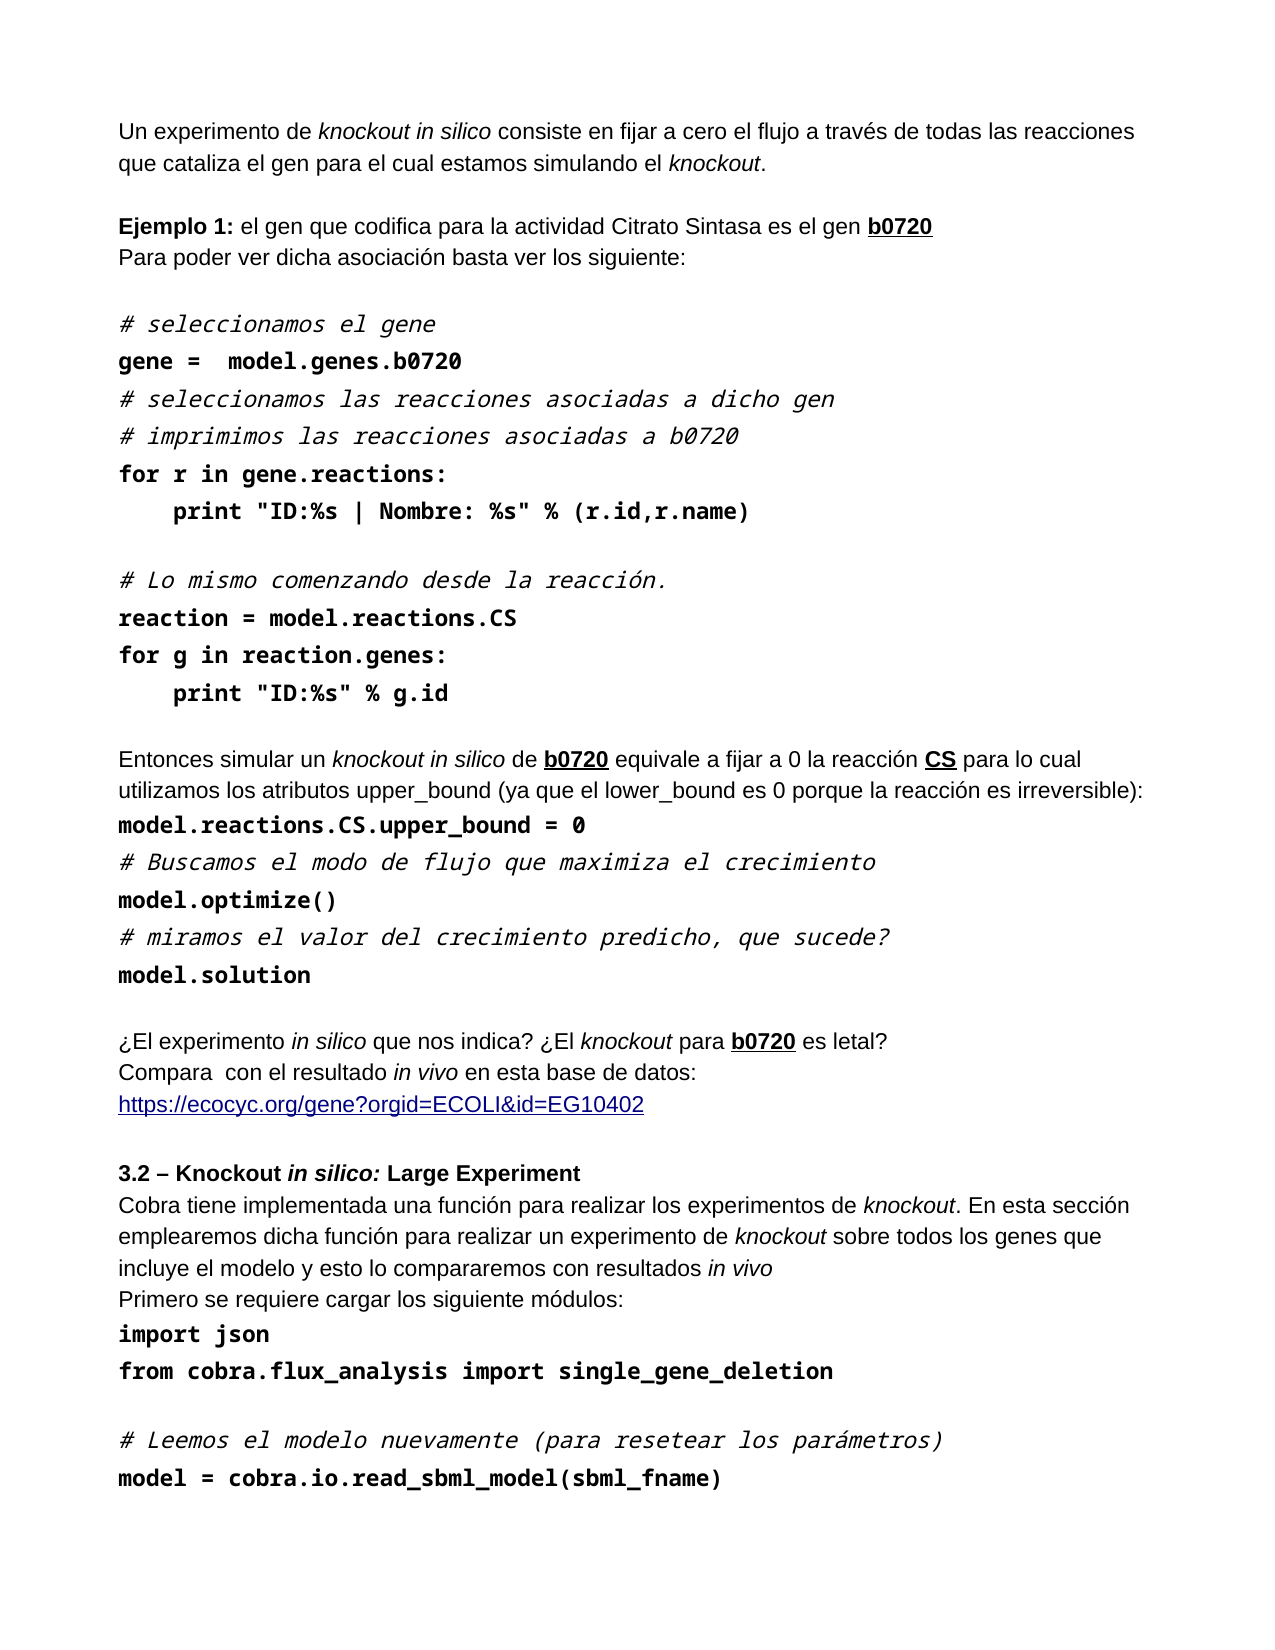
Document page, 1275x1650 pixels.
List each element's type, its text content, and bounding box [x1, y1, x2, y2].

text Un experimento de knockout in silico consiste en fijar a cero el flujo a través de todas las reacciones que cataliza el gen para el cual estamos simulando el knockout. [118, 118, 1157, 176]
text Para poder ver dicha asociación basta ver los siguiente: [118, 244, 1157, 271]
text from cobra.flux_analysis import single_gene_deletion [118, 1355, 1157, 1387]
text # imprimimos las reacciones asociadas a b0720 [118, 420, 1157, 451]
text # miramos el valor del crecimiento predicho, que sucede? [118, 921, 1157, 952]
text import json [118, 1318, 1157, 1349]
text Entonces simular un knockout in silico de b0720 equivale a fijar a 0 la reacción CS para lo cual utilizamos los atributos upper_bound (ya que el lower_bound es 0 porque la reacción es irreversible): [118, 746, 1157, 803]
text # seleccionamos las reacciones asociadas a dicho gen [118, 382, 1157, 414]
text # Lo mismo comenzando desde la reacción. [118, 564, 1157, 595]
text Primero se requiere cargar los siguiente módulos: [118, 1286, 1157, 1313]
text # seleccionamos el gene [118, 307, 1157, 339]
text https://ecocyc.org/gene?orgid=ECOLI&id=EG10402 [118, 1091, 1157, 1117]
text ¿El experimento in silico que nos indica? ¿El knockout para b0720 es letal? [118, 1028, 1157, 1054]
text print "ID:%s | Nombre: %s" % (r.id,r.name) [118, 495, 1157, 526]
text model.reactions.CS.upper_bound = 0 [118, 809, 1157, 840]
text model.solution [118, 959, 1157, 990]
text Ejemplo 1: el gen que codifica para la actividad Citrato Sintasa es el gen b0720 [118, 213, 1157, 239]
text Cobra tiene implementada una función para realizar los experimentos de knockout. En esta sección emplearemos dicha función para realizar un experimento de knockout sobre todos los genes que incluye el modelo y esto lo compararemos con resultados in vivo [118, 1192, 1157, 1281]
text # Buscamos el modo de flujo que maximiza el crecimiento [118, 846, 1157, 877]
text model = cobra.io.read_sbml_model(sbml_fname) [118, 1462, 1157, 1493]
text reaction = model.reactions.CS [118, 602, 1157, 633]
text for r in gene.reactions: [118, 457, 1157, 489]
text for g in reaction.genes: [118, 639, 1157, 670]
text gene = model.genes.b0720 [118, 345, 1157, 376]
text # Leemos el modelo nuevamente (para resetear los parámetros) [118, 1424, 1157, 1456]
text 3.2 – Knockout in silico: Large Experiment [118, 1160, 1157, 1186]
text Compara con el resultado in vivo en esta base de datos: [118, 1059, 1157, 1086]
text model.optimize() [118, 884, 1157, 915]
text print "ID:%s" % g.id [118, 677, 1157, 708]
